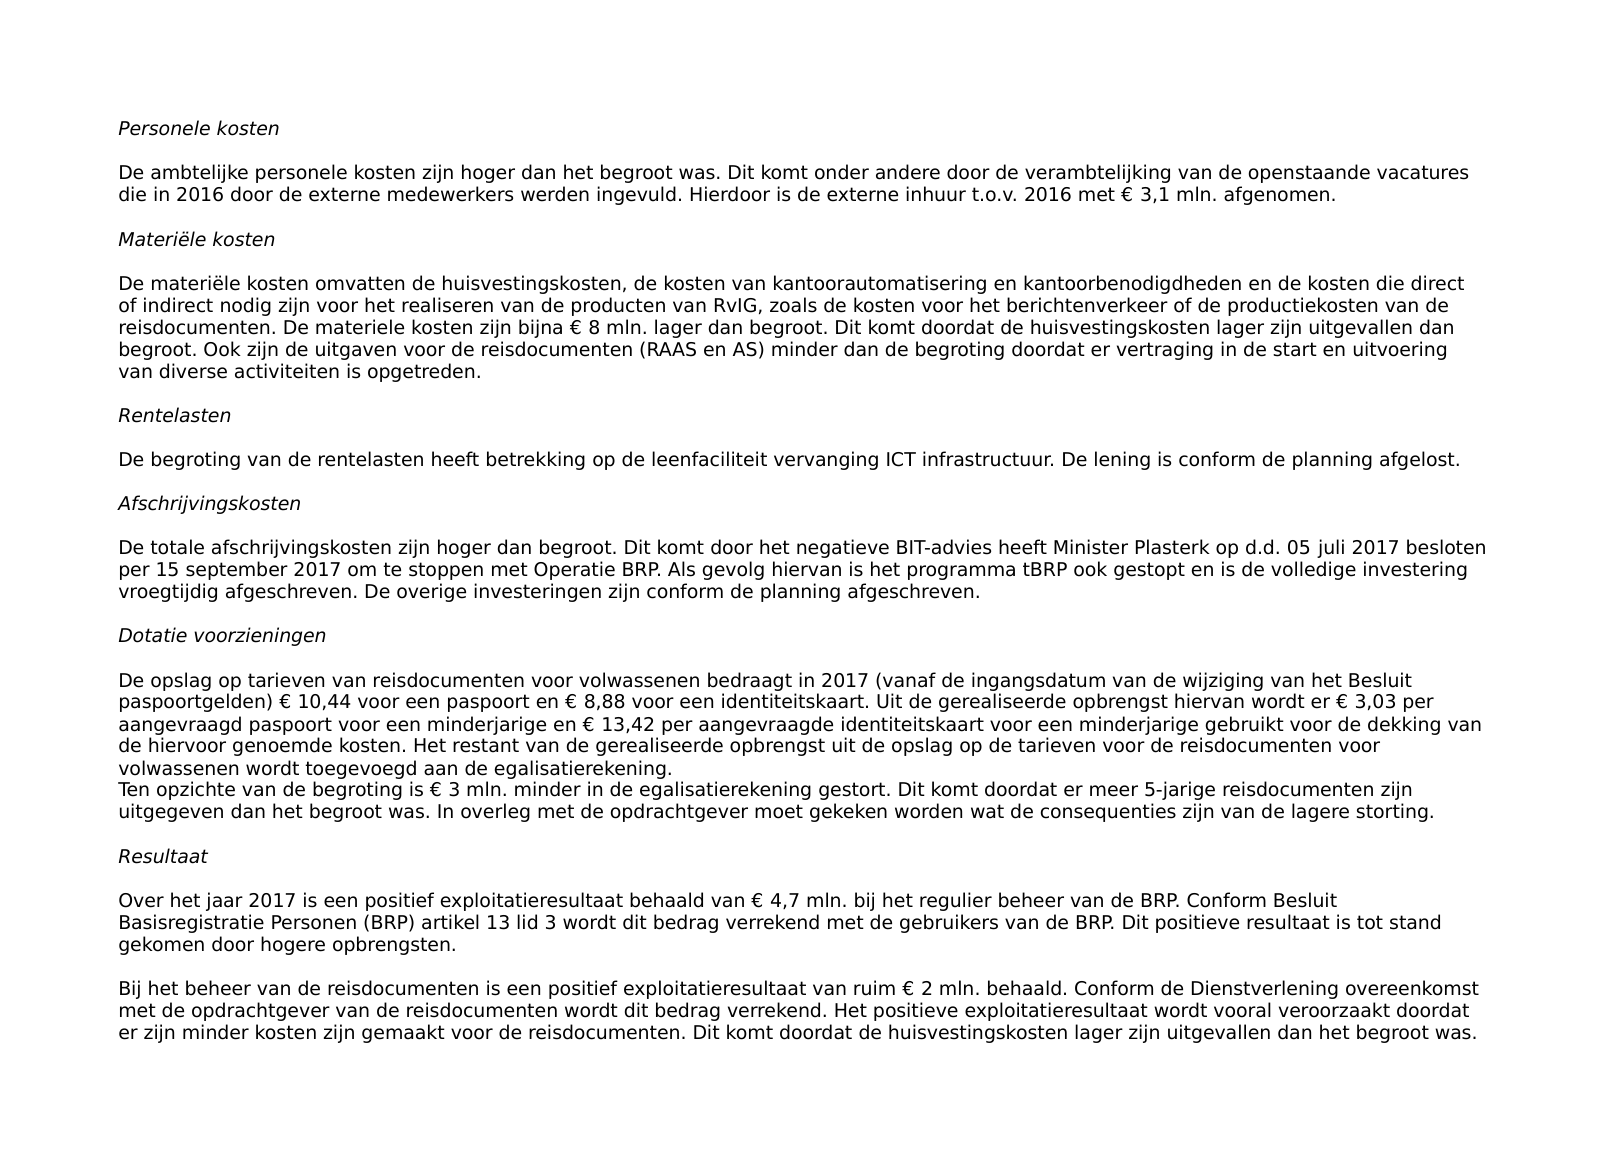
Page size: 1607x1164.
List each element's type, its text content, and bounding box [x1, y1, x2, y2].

text De totale afschrijvingskosten zijn hoger dan begroot. Dit komt door het negatieve BIT-advies heeft Minister Plasterk op d.d. 05 juli 2017 besloten per 15 september 2017 om te stoppen met Operatie BRP. Als gevolg hiervan is het programma tBRP ook gestopt en is de volledige investering vroegtijdig afgeschreven. De overige investeringen zijn conform de planning afgeschreven. [118, 537, 1488, 603]
subtitle Rentelasten [118, 405, 1488, 427]
subtitle Afschrijvingskosten [118, 493, 1488, 515]
subtitle Personele kosten [118, 118, 1488, 140]
text Ten opzichte van de begroting is € 3 mln. minder in de egalisatierekening gestort. Dit komt doordat er meer 5-jarige reisdocumenten zijn uitgegeven dan het begroot was. In overleg met de opdrachtgever moet gekeken worden wat de consequenties zijn van de lagere storting. [118, 779, 1488, 823]
text Bij het beheer van de reisdocumenten is een positief exploitatieresultaat van ruim € 2 mln. behaald. Conform de Dienstverlening overeenkomst met de opdrachtgever van de reisdocumenten wordt dit bedrag verrekend. Het positieve exploitatieresultaat wordt vooral veroorzaakt doordat er zijn minder kosten zijn gemaakt voor de reisdocumenten. Dit komt doordat de huisvestingskosten lager zijn uitgevallen dan het begroot was. [118, 978, 1488, 1044]
text De opslag op tarieven van reisdocumenten voor volwassenen bedraagt in 2017 (vanaf de ingangsdatum van de wijziging van het Besluit paspoortgelden) € 10,44 voor een paspoort en € 8,88 voor een identiteitskaart. Uit de gerealiseerde opbrengst hiervan wordt er € 3,03 per aangevraagd paspoort voor een minderjarige en € 13,42 per aangevraagde identiteitskaart voor een minderjarige gebruikt voor de dekking van de hiervoor genoemde kosten. Het restant van de gerealiseerde opbrengst uit de opslag op de tarieven voor de reisdocumenten voor volwassenen wordt toegevoegd aan de egalisatierekening. [118, 669, 1488, 779]
text De begroting van de rentelasten heeft betrekking op de leenfaciliteit vervanging ICT infrastructuur. De lening is conform de planning afgelost. [118, 449, 1488, 471]
subtitle Materiële kosten [118, 228, 1488, 250]
text De materiële kosten omvatten de huisvestingskosten, de kosten van kantoorautomatisering en kantoorbenodigdheden en de kosten die direct of indirect nodig zijn voor het realiseren van de producten van RvIG, zoals de kosten voor het berichtenverkeer of de productiekosten van de reisdocumenten. De materiele kosten zijn bijna € 8 mln. lager dan begroot. Dit komt doordat de huisvestingskosten lager zijn uitgevallen dan begroot. Ook zijn de uitgaven voor de reisdocumenten (RAAS en AS) minder dan de begroting doordat er vertraging in de start en uitvoering van diverse activiteiten is opgetreden. [118, 273, 1488, 382]
subtitle Resultaat [118, 846, 1488, 867]
text De ambtelijke personele kosten zijn hoger dan het begroot was. Dit komt onder andere door de verambtelijking van de openstaande vacatures die in 2016 door de externe medewerkers werden ingevuld. Hierdoor is de externe inhuur t.o.v. 2016 met € 3,1 mln. afgenomen. [118, 162, 1488, 206]
text Over het jaar 2017 is een positief exploitatieresultaat behaald van € 4,7 mln. bij het regulier beheer van de BRP. Conform Besluit Basisregistratie Personen (BRP) artikel 13 lid 3 wordt dit bedrag verrekend met de gebruikers van de BRP. Dit positieve resultaat is tot stand gekomen door hogere opbrengsten. [118, 890, 1488, 956]
subtitle Dotatie voorzieningen [118, 625, 1488, 647]
